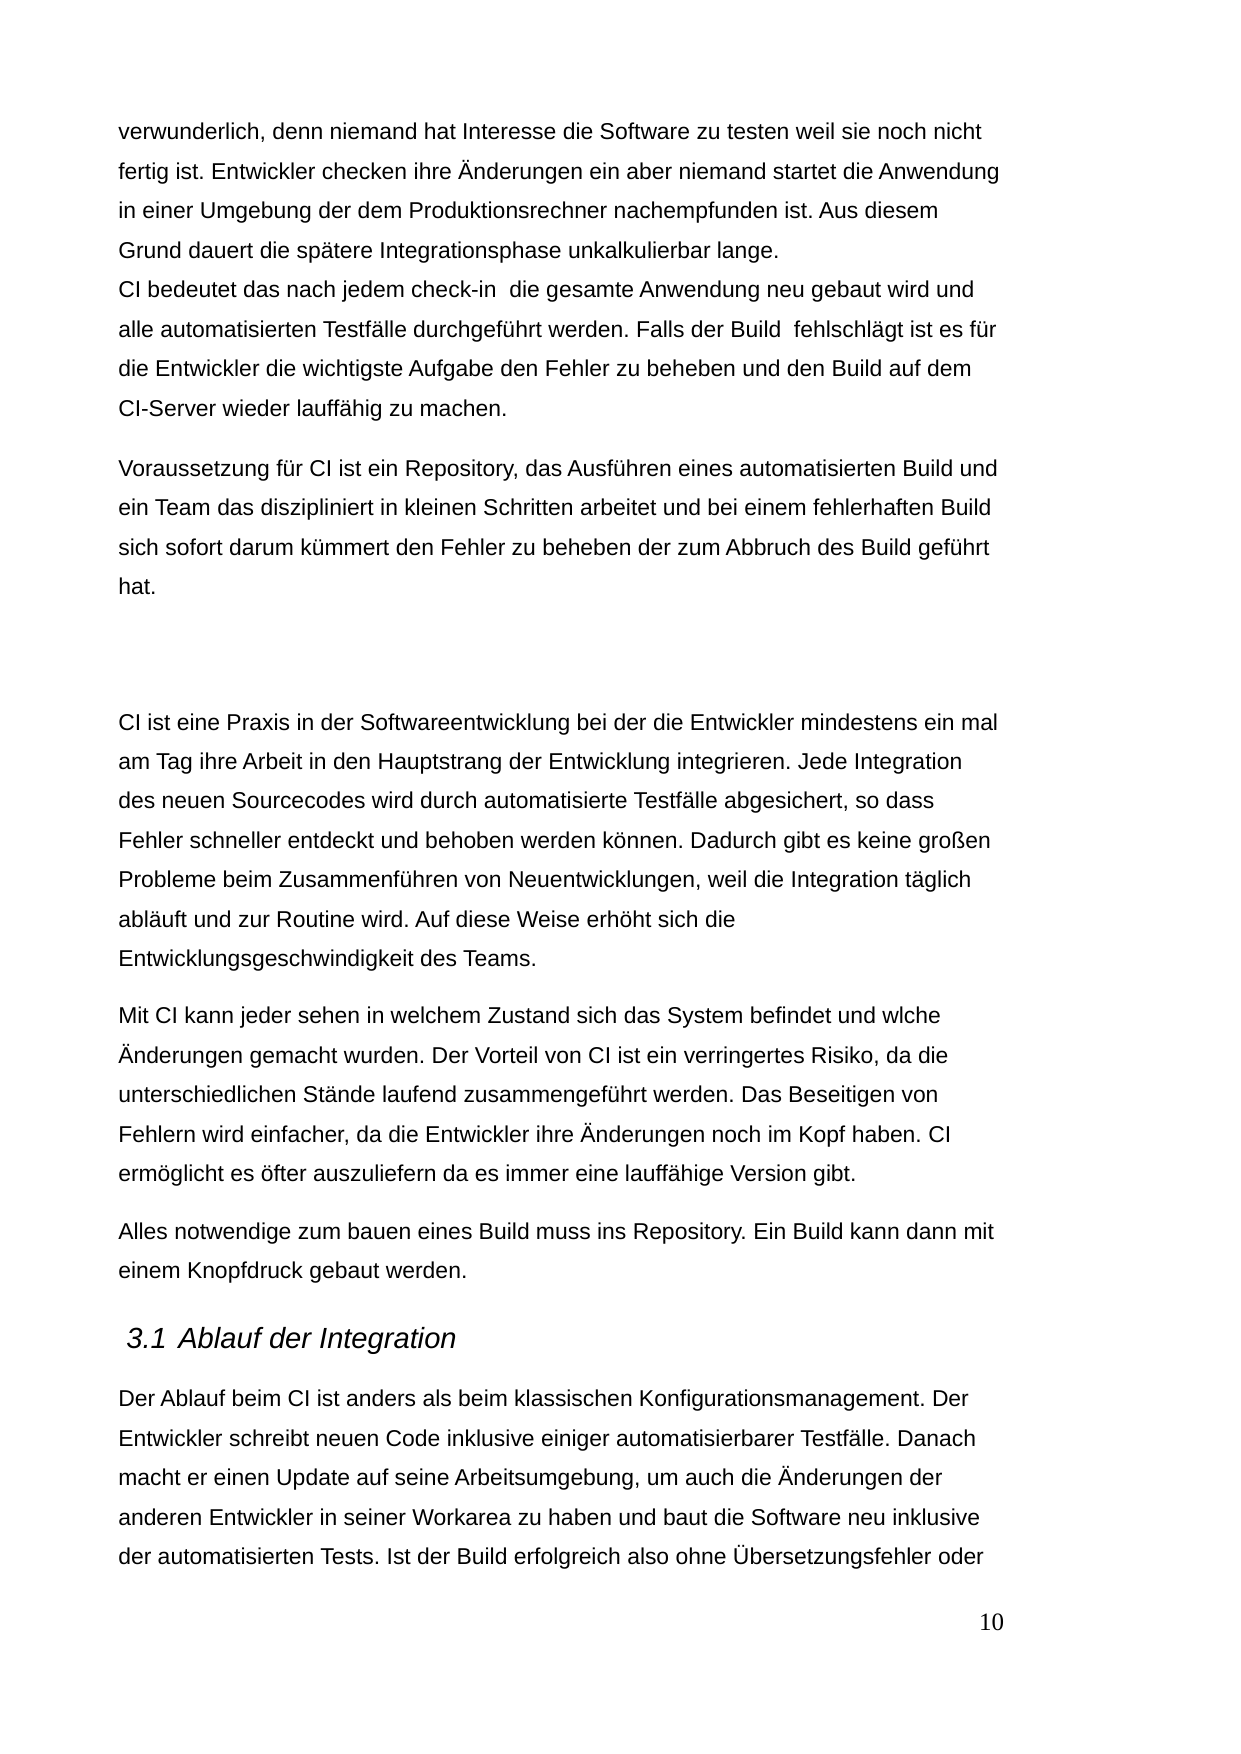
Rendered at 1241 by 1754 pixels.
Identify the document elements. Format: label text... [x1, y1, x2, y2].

text Alles notwendige zum bauen eines Build muss ins Repository. Ein Build kann dann mit einem Knopfdruck gebaut werden. [118, 1218, 1004, 1283]
text verwunderlich, denn niemand hat Interesse die Software zu testen weil sie noch nicht fertig ist. Entwickler checken ihre Änderungen ein aber niemand startet die Anwendung in einer Umgebung der dem Produktionsrechner nachempfunden ist. Aus diesem Grund dauert die spätere Integrationsphase unkalkulierbar lange. [118, 118, 1004, 263]
text Der Ablauf beim CI ist anders als beim klassischen Konfigurationsmanagement. Der Entwickler schreibt neuen Code inklusive einiger automatisierbarer Testfälle. Danach macht er einen Update auf seine Arbeitsumgebung, um auch die Änderungen der anderen Entwickler in seiner Workarea zu haben und baut die Software neu inklusive der automatisierten Tests. Ist der Build erfolgreich also ohne Übersetzungsfehler oder [118, 1385, 1004, 1569]
text CI ist eine Praxis in der Softwareentwicklung bei der die Entwickler mindestens ein mal am Tag ihre Arbeit in den Hauptstrang der Entwicklung integrieren. Jede Integration des neuen Sourcecodes wird durch automatisierte Testfälle abgesichert, so dass Fehler schneller entdeckt und behoben werden können. Dadurch gibt es keine großen Probleme beim Zusammenführen von Neuentwicklungen, weil die Integration täglich abläuft und zur Routine wird. Auf diese Weise erhöht sich die Entwicklungsgeschwindigkeit des Teams. [118, 708, 1004, 972]
text CI bedeutet das nach jedem check-in die gesamte Anwendung neu gebaut wird und alle automatisierten Testfälle durchgeführt werden. Falls der Build fehlschlägt ist es für die Entwickler die wichtigste Aufgabe den Fehler zu beheben und den Build auf dem CI-Server wieder lauffähig zu machen. [118, 276, 1004, 421]
subtitle Ablauf der Integration [118, 1322, 1004, 1355]
text Mit CI kann jeder sehen in welchem Zustand sich das System befindet und wlche Änderungen gemacht wurden. Der Vorteil von CI ist ein verringertes Risiko, da die unterschiedlichen Stände laufend zusammengeführt werden. Das Beseitigen von Fehlern wird einfacher, da die Entwickler ihre Änderungen noch im Kopf haben. CI ermöglicht es öfter auszuliefern da es immer eine lauffähige Version gibt. [118, 1002, 1004, 1187]
text Voraussetzung für CI ist ein Repository, das Ausführen eines automatisierten Build und ein Team das diszipliniert in kleinen Schritten arbeitet und bei einem fehlerhaften Build sich sofort darum kümmert den Fehler zu beheben der zum Abbruch des Build geführt hat. [118, 455, 1004, 599]
